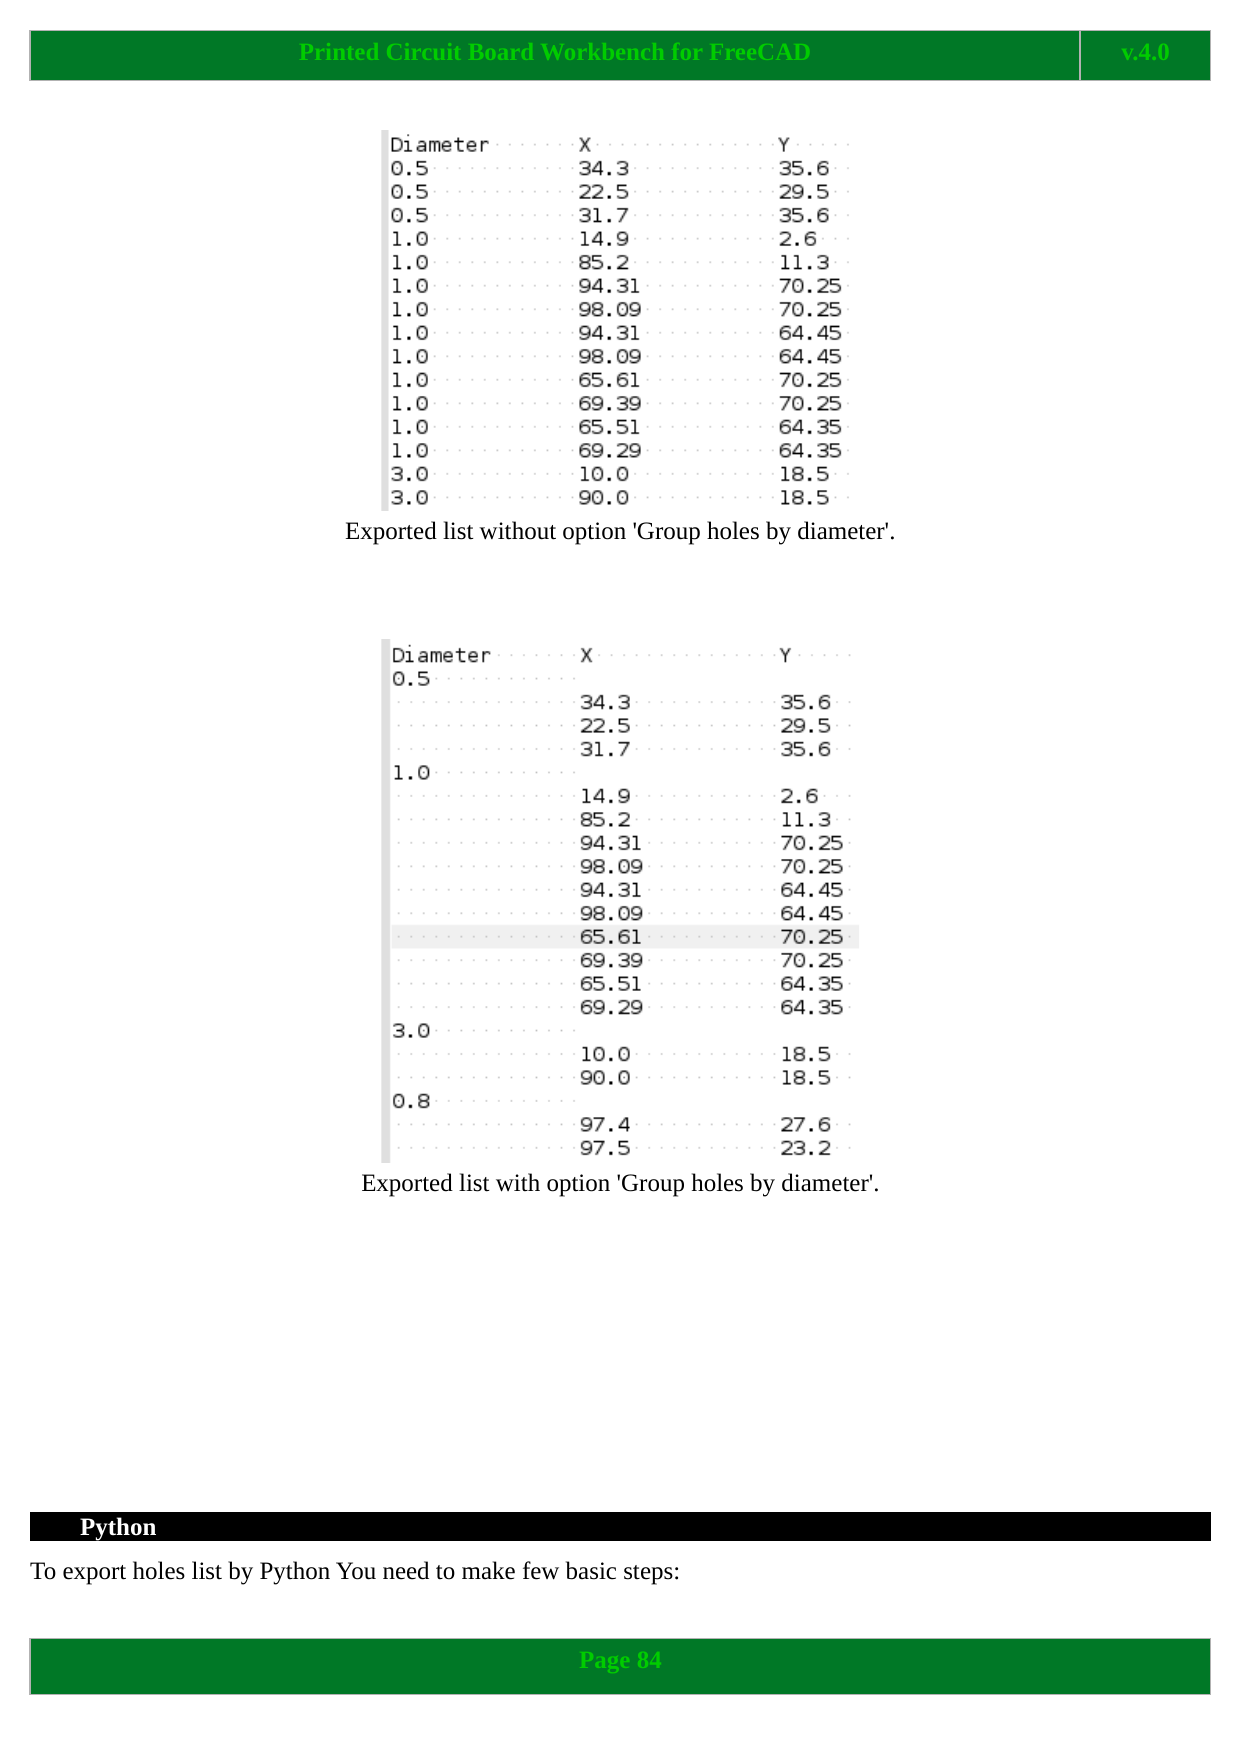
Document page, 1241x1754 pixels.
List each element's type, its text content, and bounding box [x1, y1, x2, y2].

picture [381, 130, 860, 511]
text Exported list with option 'Group holes by diameter'. [30, 628, 1211, 1197]
subtitle Python [30, 1512, 1211, 1541]
picture [381, 639, 860, 1163]
text Exported list without option 'Group holes by diameter'. [30, 511, 1211, 544]
text To export holes list by Python You need to make few basic steps: [30, 1556, 1211, 1584]
